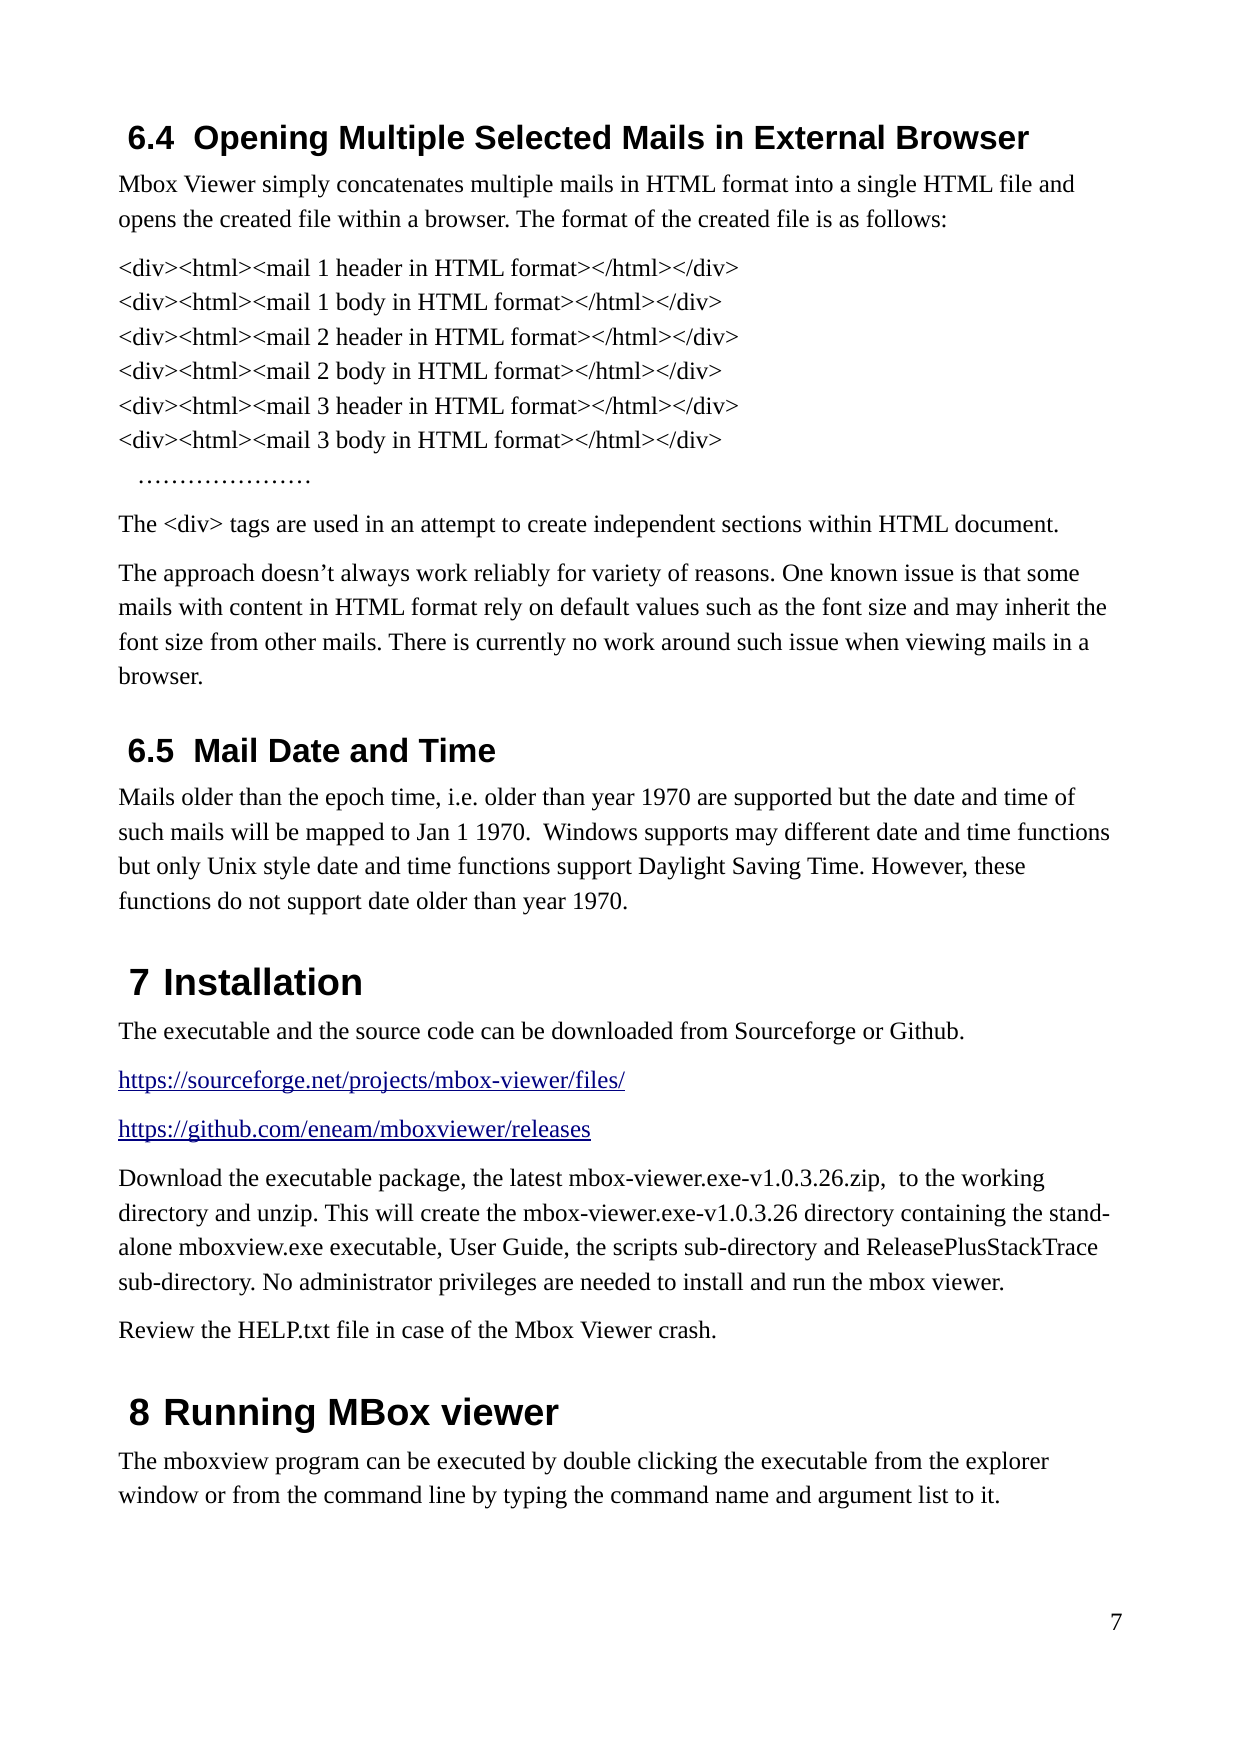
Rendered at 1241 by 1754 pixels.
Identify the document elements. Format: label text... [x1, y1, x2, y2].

text Mails older than the epoch time, i.e. older than year 1970 are supported but the date and time of such mails will be mapped to Jan 1 1970. Windows supports may different date and time functions but only Unix style date and time functions support Daylight Saving Time. However, these functions do not support date older than year 1970. [118, 782, 1122, 914]
text <div><html><mail 1 header in HTML format></html></div> <div><html><mail 1 body in HTML format></html></div> <div><html><mail 2 header in HTML format></html></div> <div><html><mail 2 body in HTML format></html></div> <div><html><mail 3 header in HTML format></html></div> <div><html><mail 3 body in HTML format></html></div> ………………… [118, 253, 1122, 488]
text The approach doesn’t always work reliably for variety of reasons. One known issue is that some mails with content in HTML format rely on default values such as the font size and may inherit the font size from other mails. There is currently no work around such issue when viewing mails in a browser. [118, 558, 1122, 690]
text Mbox Viewer simply concatenates multiple mails in HTML format into a single HTML file and opens the created file within a browser. The format of the created file is as follows: [118, 169, 1122, 232]
text The executable and the source code can be downloaded from Sourceforge or Github. [118, 1016, 1122, 1045]
text The mboxview program can be executed by double clicking the executable from the explorer window or from the command line by typing the command name and argument list to it. [118, 1446, 1122, 1509]
text The <div> tags are used in an attempt to create independent sections within HTML document. [118, 509, 1122, 537]
text Download the executable package, the latest mbox-viewer.exe-v1.0.3.26.zip, to the working directory and unzip. This will create the mbox-viewer.exe-v1.0.3.26 directory containing the stand-alone mboxview.exe executable, User Guide, the scripts sub-directory and ReleasePlusStackTrace sub-directory. No administrator privileges are needed to install and run the mbox viewer. [118, 1163, 1122, 1295]
subtitle Opening Multiple Selected Mails in External Browser [118, 118, 1122, 157]
text https://sourceforge.net/projects/mbox-viewer/files/ [118, 1065, 1122, 1094]
subtitle Installation [118, 960, 1122, 1003]
text Review the HELP.txt file in case of the Mbox Viewer crash. [118, 1316, 1122, 1344]
subtitle Mail Date and Time [118, 731, 1122, 770]
text https://github.com/eneam/mboxviewer/releases [118, 1114, 1122, 1143]
subtitle Running MBox viewer [118, 1390, 1122, 1433]
